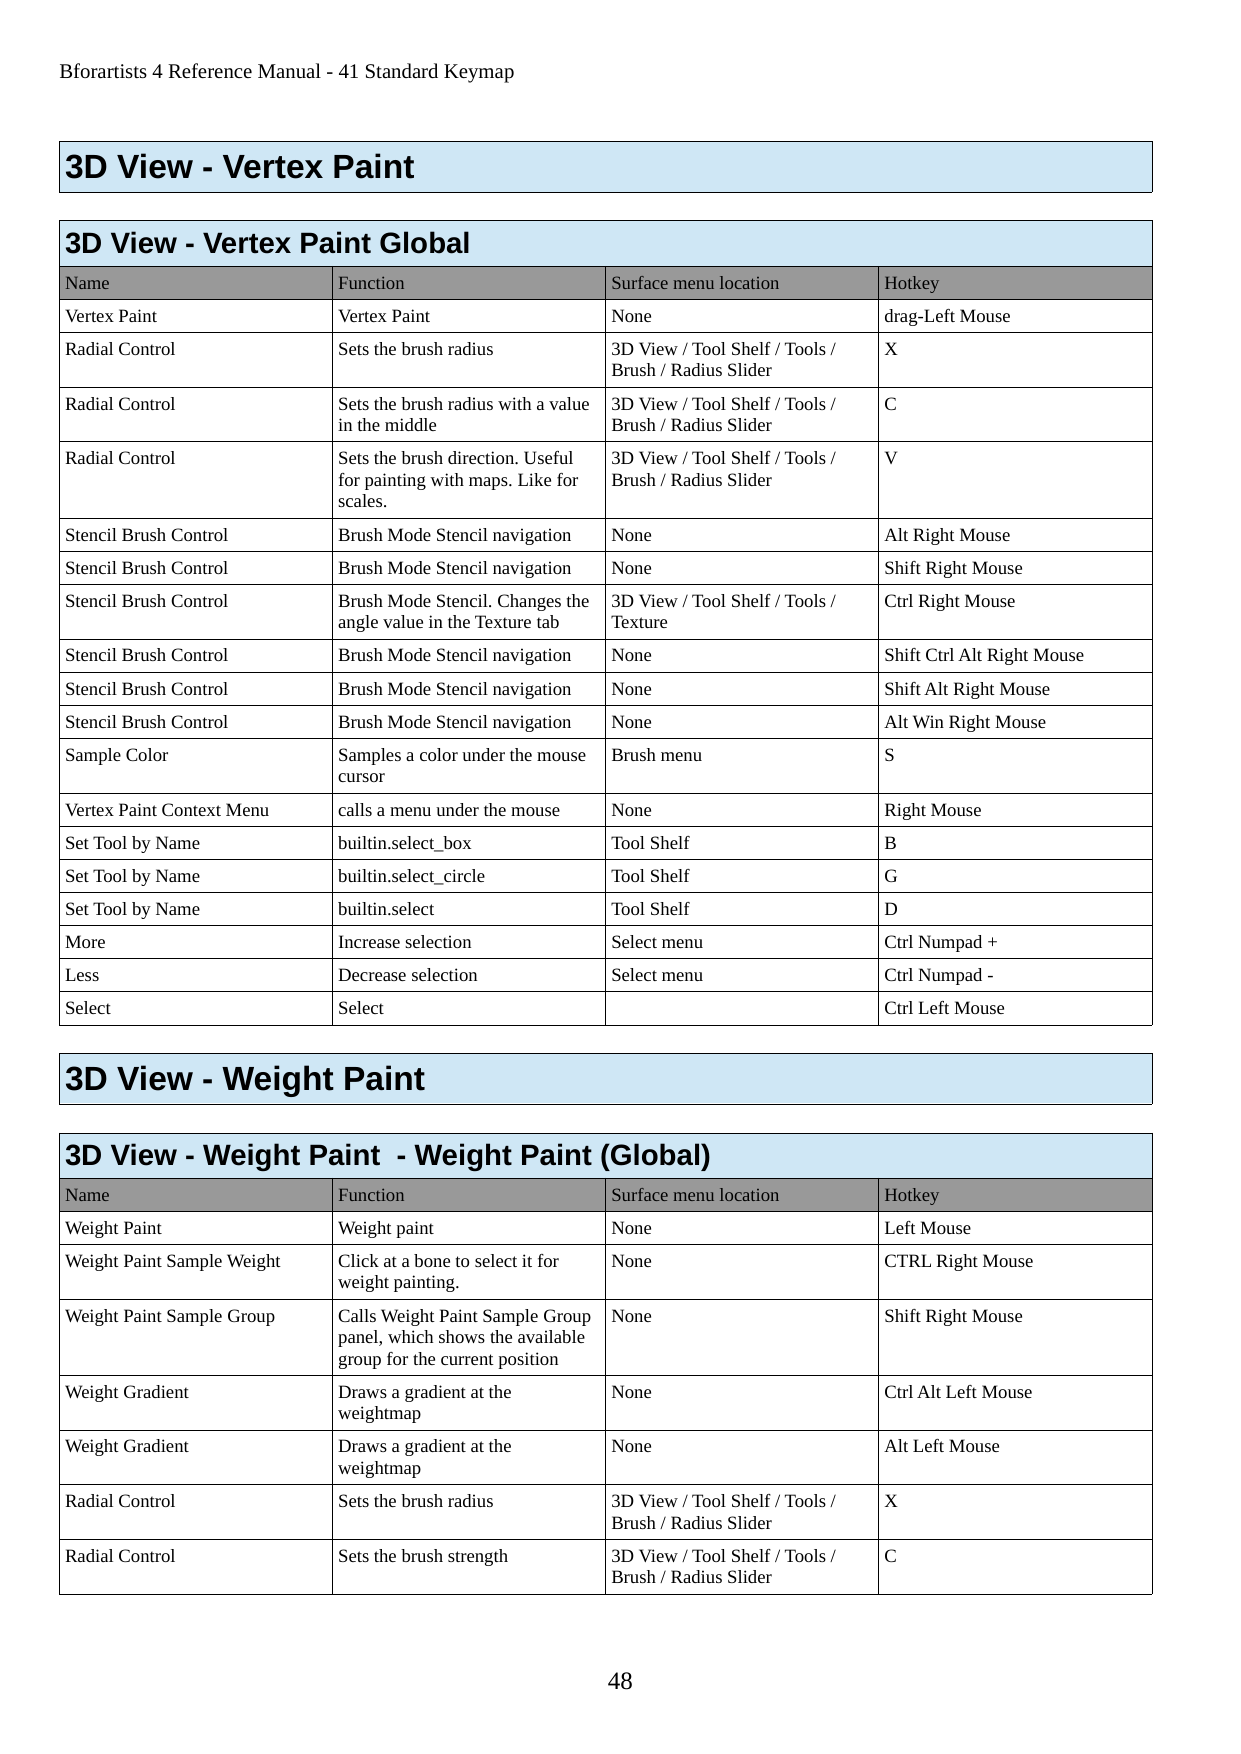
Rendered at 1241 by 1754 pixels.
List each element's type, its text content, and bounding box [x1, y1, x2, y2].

table_cell Sets the brush radius with a value in the middle [333, 388, 605, 441]
table_cell Radial Control [60, 1540, 332, 1594]
table_cell Hotkey [879, 1179, 1152, 1211]
table_cell Stencil Brush Control [60, 519, 332, 551]
table_cell Sample Color [60, 739, 332, 793]
table_cell Surface menu location [606, 267, 878, 299]
table_cell Brush menu [606, 739, 878, 793]
table_cell CTRL Right Mouse [879, 1245, 1152, 1299]
table_cell Surface menu location [606, 1179, 878, 1211]
table_cell Radial Control [60, 442, 332, 518]
table_cell Set Tool by Name [60, 827, 332, 859]
table_cell 3D View / Tool Shelf / Tools / Texture [606, 585, 878, 638]
table_cell Sets the brush radius [333, 333, 605, 387]
table_cell None [606, 1431, 878, 1484]
table_cell Vertex Paint Context Menu [60, 794, 332, 826]
table_cell Tool Shelf [606, 860, 878, 892]
table_cell Weight Gradient [60, 1376, 332, 1429]
table_cell None [606, 300, 878, 332]
table_cell builtin.select_box [333, 827, 605, 859]
table_cell Decrease selection [333, 959, 605, 991]
table_cell Set Tool by Name [60, 860, 332, 892]
table_cell None [606, 794, 878, 826]
table_cell Weight paint [333, 1212, 605, 1244]
table_cell Tool Shelf [606, 827, 878, 859]
table_cell Radial Control [60, 388, 332, 441]
table_cell C [879, 1540, 1152, 1594]
table_cell Shift Right Mouse [879, 552, 1152, 584]
table_cell 3D View / Tool Shelf / Tools / Brush / Radius Slider [606, 333, 878, 387]
table_cell None [606, 552, 878, 584]
table_cell B [879, 827, 1152, 859]
table_cell Function [333, 1179, 605, 1211]
table_cell Weight Gradient [60, 1431, 332, 1484]
table_cell None [606, 1300, 878, 1375]
table_cell Shift Alt Right Mouse [879, 673, 1152, 705]
table_cell Brush Mode Stencil navigation [333, 519, 605, 551]
table_header 3D View - Vertex Paint Global [60, 221, 1152, 266]
table_cell Increase selection [333, 926, 605, 958]
table_cell Select [333, 992, 605, 1024]
table_cell Radial Control [60, 333, 332, 387]
table_cell Left Mouse [879, 1212, 1152, 1244]
table_cell Alt Right Mouse [879, 519, 1152, 551]
table_cell Stencil Brush Control [60, 706, 332, 738]
table_cell D [879, 893, 1152, 925]
table_cell Sets the brush direction. Useful for painting with maps. Like for scales. [333, 442, 605, 518]
table_cell Brush Mode Stencil navigation [333, 673, 605, 705]
table_cell Brush Mode Stencil navigation [333, 640, 605, 672]
table_cell Brush Mode Stencil navigation [333, 706, 605, 738]
table_cell Name [60, 1179, 332, 1211]
table_header 3D View - Weight Paint [60, 1054, 1152, 1103]
table_cell Draws a gradient at the weightmap [333, 1431, 605, 1484]
table_cell Stencil Brush Control [60, 552, 332, 584]
table_cell Draws a gradient at the weightmap [333, 1376, 605, 1429]
table_cell Select menu [606, 926, 878, 958]
table_cell builtin.select_circle [333, 860, 605, 892]
table_cell Sets the brush radius [333, 1485, 605, 1539]
table_cell Shift Ctrl Alt Right Mouse [879, 640, 1152, 672]
table_cell Shift Right Mouse [879, 1300, 1152, 1375]
table_cell 3D View / Tool Shelf / Tools / Brush / Radius Slider [606, 388, 878, 441]
table_cell Brush Mode Stencil. Changes the angle value in the Texture tab [333, 585, 605, 638]
table_cell Brush Mode Stencil navigation [333, 552, 605, 584]
table_header 3D View - Weight Paint - Weight Paint (Global) [60, 1134, 1152, 1178]
table_cell Set Tool by Name [60, 893, 332, 925]
table_cell Function [333, 267, 605, 299]
table_cell 3D View / Tool Shelf / Tools / Brush / Radius Slider [606, 442, 878, 518]
table_cell Stencil Brush Control [60, 640, 332, 672]
table_cell S [879, 739, 1152, 793]
table_cell Vertex Paint [333, 300, 605, 332]
table_cell Ctrl Numpad - [879, 959, 1152, 991]
table_cell Weight Paint Sample Weight [60, 1245, 332, 1299]
table_cell Alt Left Mouse [879, 1431, 1152, 1484]
table_cell Sets the brush strength [333, 1540, 605, 1594]
table_cell None [606, 1212, 878, 1244]
table_cell drag-Left Mouse [879, 300, 1152, 332]
table_cell None [606, 640, 878, 672]
table_cell Alt Win Right Mouse [879, 706, 1152, 738]
table_cell Vertex Paint [60, 300, 332, 332]
table_cell Ctrl Right Mouse [879, 585, 1152, 638]
table_cell Stencil Brush Control [60, 585, 332, 638]
table_cell Right Mouse [879, 794, 1152, 826]
table_cell Stencil Brush Control [60, 673, 332, 705]
table_cell [606, 992, 878, 1024]
table_cell Hotkey [879, 267, 1152, 299]
table_cell 3D View / Tool Shelf / Tools / Brush / Radius Slider [606, 1485, 878, 1539]
table_cell G [879, 860, 1152, 892]
table_cell X [879, 333, 1152, 387]
table_cell Calls Weight Paint Sample Group panel, which shows the available group for the current position [333, 1300, 605, 1375]
table_cell X [879, 1485, 1152, 1539]
table_cell Click at a bone to select it for weight painting. [333, 1245, 605, 1299]
table_cell Less [60, 959, 332, 991]
table_cell Select menu [606, 959, 878, 991]
table_cell C [879, 388, 1152, 441]
table_cell Ctrl Left Mouse [879, 992, 1152, 1024]
table_cell Radial Control [60, 1485, 332, 1539]
table_cell More [60, 926, 332, 958]
table_cell Weight Paint [60, 1212, 332, 1244]
table_cell Ctrl Alt Left Mouse [879, 1376, 1152, 1429]
table_cell 3D View / Tool Shelf / Tools / Brush / Radius Slider [606, 1540, 878, 1594]
table_cell Tool Shelf [606, 893, 878, 925]
table_cell calls a menu under the mouse [333, 794, 605, 826]
table_cell None [606, 1245, 878, 1299]
table_header 3D View - Vertex Paint [60, 142, 1152, 192]
table_cell builtin.select [333, 893, 605, 925]
table_cell Weight Paint Sample Group [60, 1300, 332, 1375]
table_cell Ctrl Numpad + [879, 926, 1152, 958]
table_cell None [606, 706, 878, 738]
table_cell Samples a color under the mouse cursor [333, 739, 605, 793]
table_cell V [879, 442, 1152, 518]
table_cell None [606, 1376, 878, 1429]
table_cell Name [60, 267, 332, 299]
table_cell None [606, 673, 878, 705]
table_cell None [606, 519, 878, 551]
table_cell Select [60, 992, 332, 1024]
